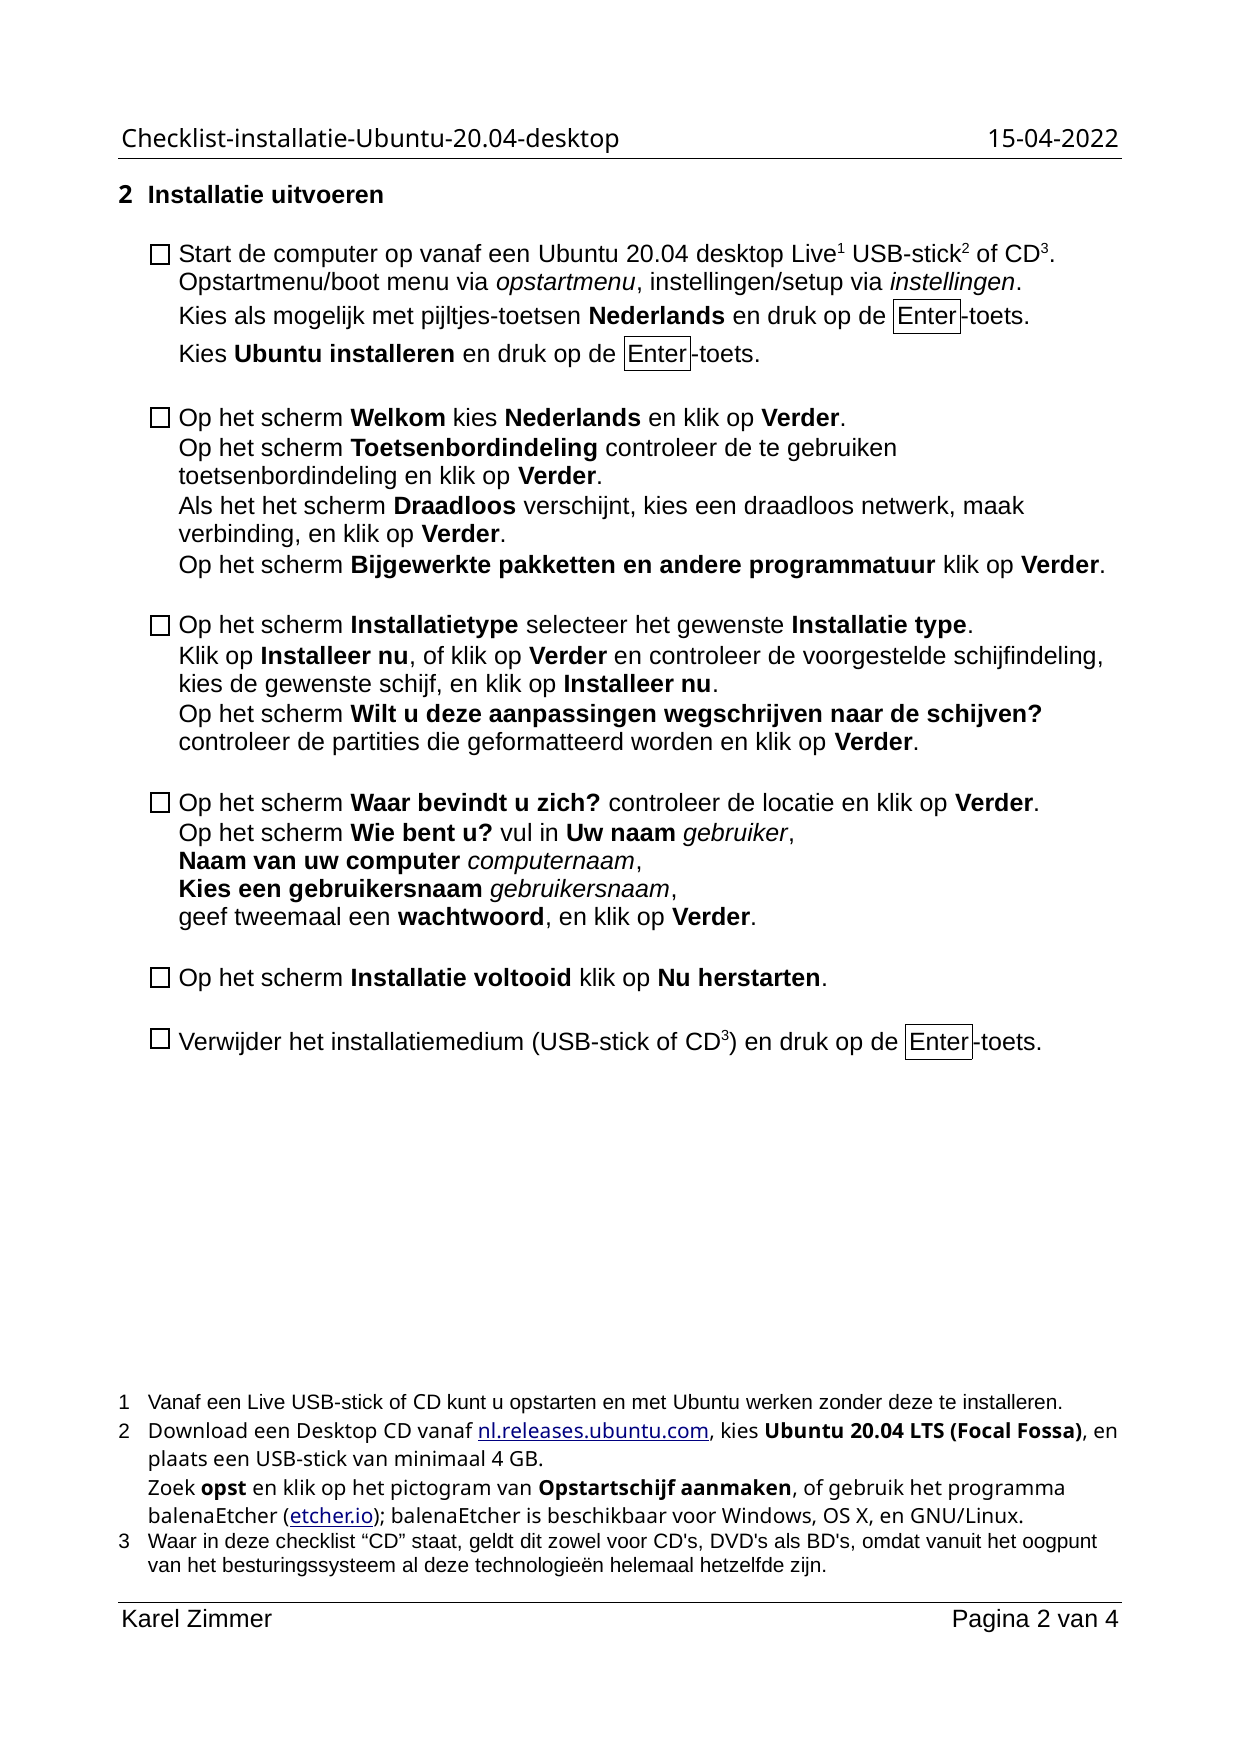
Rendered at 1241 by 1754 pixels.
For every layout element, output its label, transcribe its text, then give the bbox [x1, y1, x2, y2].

table_cell Op het scherm Wie bent u? vul in Uw naam gebruiker, Naam van uw computer computernaam, Kies een gebruikersnaam gebruikersnaam, geef tweemaal een wachtwoord, en klik op Verder. [177, 818, 1121, 932]
table_cell [141, 932, 177, 962]
table_header Start de computer op vanaf een Ubuntu 20.04 desktop Live USB-stick of CD. Opstartmenu/boot menu via opstartmenu, instellingen/setup via instellingen. [177, 239, 1121, 297]
table_cell [141, 640, 177, 699]
table_cell Kies Ubuntu installeren en druk op de Enter-toets. [177, 335, 1121, 372]
table_cell Als het het scherm Draadloos verschijnt, kies een draadloos netwerk, maak verbinding, en klik op Verder. [177, 491, 1121, 549]
table_cell [141, 963, 177, 993]
table_cell [177, 932, 1121, 962]
table_cell [141, 372, 177, 402]
list Installatie uitvoeren [118, 177, 1122, 211]
table_cell [177, 993, 1121, 1023]
table_cell [141, 491, 177, 549]
table_cell Op het scherm Waar bevindt u zich? controleer de locatie en klik op Verder. [177, 788, 1121, 818]
table_cell [141, 1023, 177, 1060]
table_cell [141, 403, 177, 433]
table_cell [141, 610, 177, 640]
table_cell [141, 580, 177, 610]
table_cell Kies als mogelijk met pijltjes-toetsen Nederlands en druk op de Enter-toets. [177, 298, 1121, 335]
table_cell [141, 993, 177, 1023]
table_cell Op het scherm Welkom kies Nederlands en klik op Verder. [177, 403, 1121, 433]
table_cell [141, 699, 177, 757]
table_cell Klik op Installeer nu, of klik op Verder en controleer de voorgestelde schijfindeling, kies de gewenste schijf, en klik op Installeer nu. [177, 640, 1121, 699]
table_cell [177, 372, 1121, 402]
table_cell Op het scherm Bijgewerkte pakketten en andere programmatuur klik op Verder. [177, 550, 1121, 580]
table_cell [141, 550, 177, 580]
table_header [141, 239, 177, 297]
table_cell Op het scherm Toetsenbordindeling controleer de te gebruiken toetsenbordindeling en klik op Verder. [177, 433, 1121, 491]
table_cell [141, 433, 177, 491]
table_cell [141, 818, 177, 932]
table_cell [177, 580, 1121, 610]
table_cell [141, 298, 177, 335]
table_cell [141, 335, 177, 372]
table_cell Op het scherm Wilt u deze aanpassingen wegschrijven naar de schijven? controleer de partities die geformatteerd worden en klik op Verder. [177, 699, 1121, 757]
table_cell Op het scherm Installatietype selecteer het gewenste Installatie type. [177, 610, 1121, 640]
table_cell [141, 788, 177, 818]
table_cell [177, 757, 1121, 787]
table_cell [141, 757, 177, 787]
table_cell Verwijder het installatiemedium (USB-stick of CD3) en druk op de Enter-toets. [177, 1023, 1121, 1060]
table_cell Op het scherm Installatie voltooid klik op Nu herstarten. [177, 963, 1121, 993]
